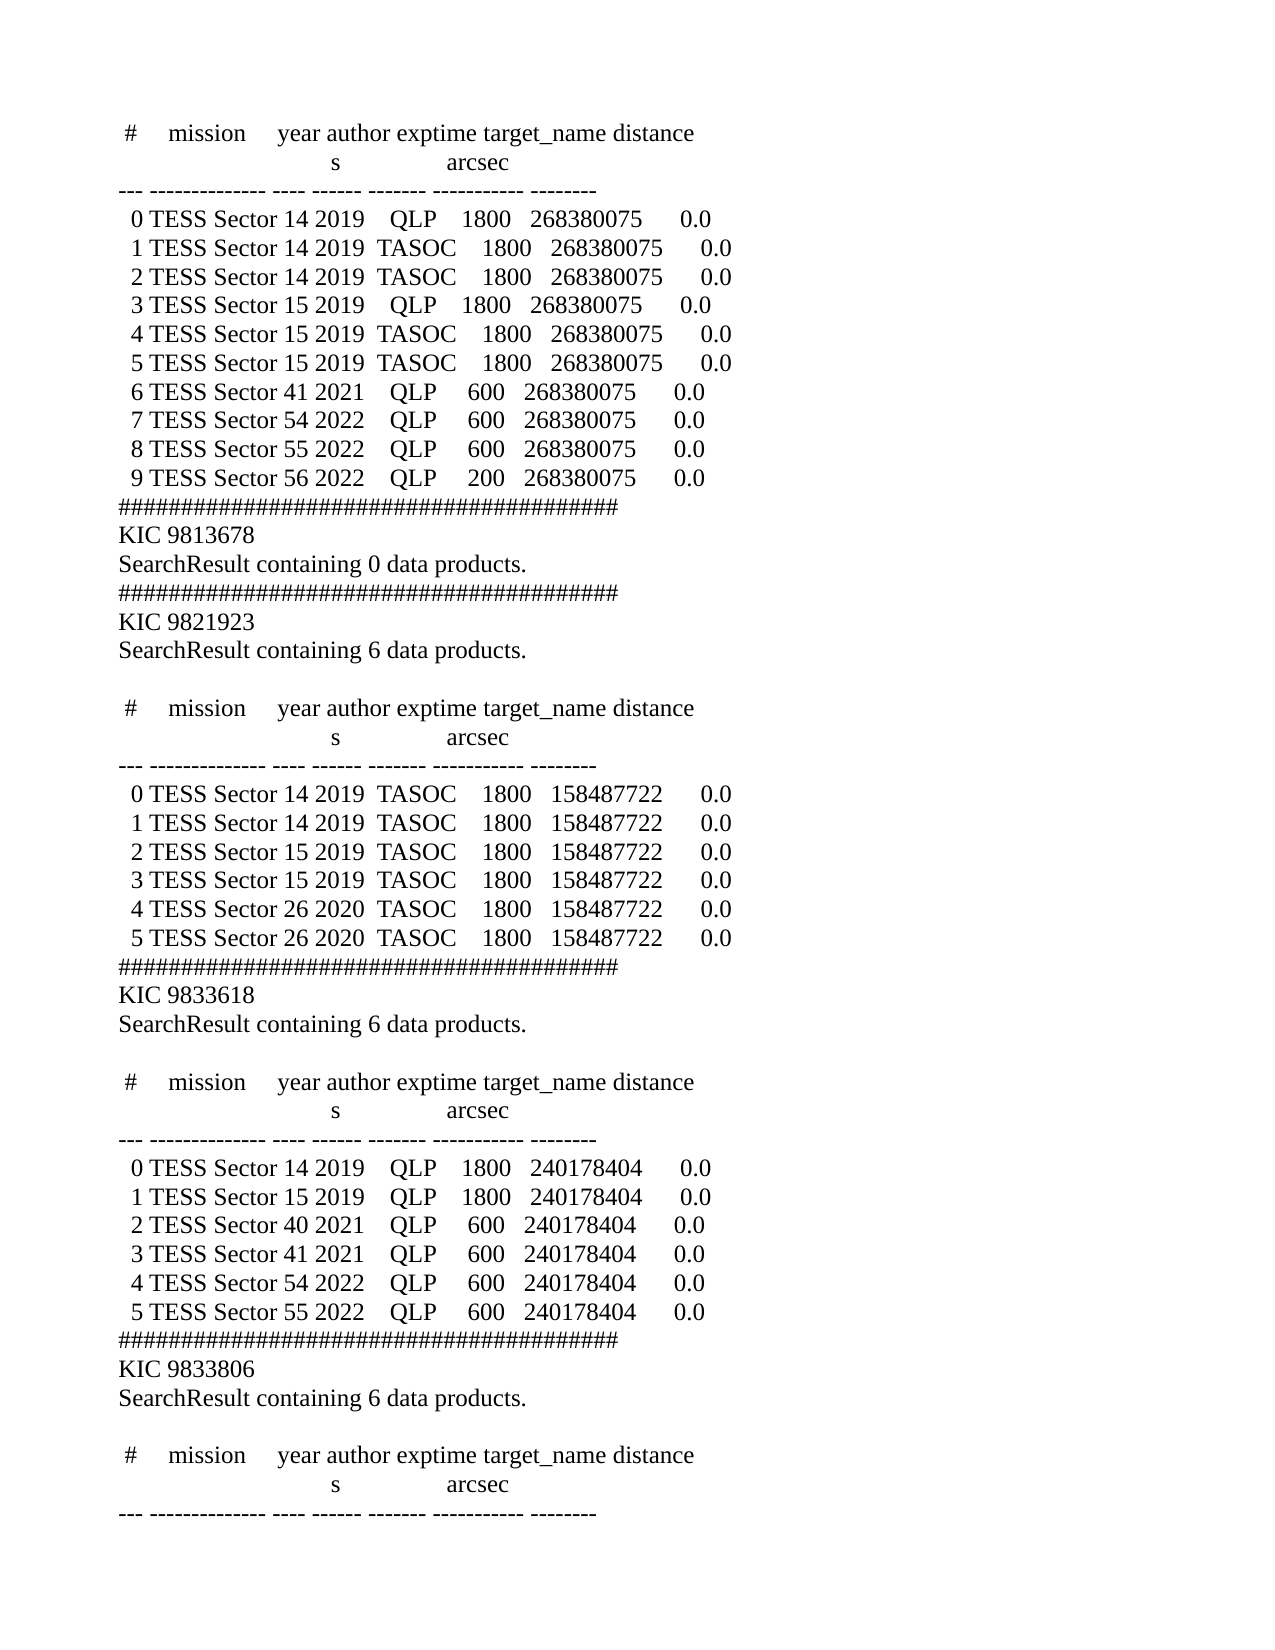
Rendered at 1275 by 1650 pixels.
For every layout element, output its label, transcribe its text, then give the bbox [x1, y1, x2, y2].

text 4 TESS Sector 15 2019 TASOC 1800 268380075 0.0 [118, 319, 1157, 348]
text ######################################## [118, 952, 1157, 981]
text SearchResult containing 6 data products. [118, 1009, 1157, 1038]
text # mission year author exptime target_name distance [118, 1441, 1157, 1469]
text # mission year author exptime target_name distance [118, 1067, 1157, 1096]
text 0 TESS Sector 14 2019 QLP 1800 268380075 0.0 [118, 204, 1157, 233]
text 1 TESS Sector 14 2019 TASOC 1800 158487722 0.0 [118, 808, 1157, 837]
text s arcsec [118, 1469, 1157, 1498]
text 0 TESS Sector 14 2019 TASOC 1800 158487722 0.0 [118, 779, 1157, 808]
text 5 TESS Sector 15 2019 TASOC 1800 268380075 0.0 [118, 348, 1157, 377]
text s arcsec [118, 1096, 1157, 1124]
text 1 TESS Sector 15 2019 QLP 1800 240178404 0.0 [118, 1182, 1157, 1211]
text KIC 9833806 [118, 1354, 1157, 1383]
text ######################################## [118, 578, 1157, 607]
text 3 TESS Sector 15 2019 TASOC 1800 158487722 0.0 [118, 866, 1157, 894]
text ######################################## [118, 492, 1157, 521]
text --- -------------- ---- ------ ------- ----------- -------- [118, 1124, 1157, 1153]
text SearchResult containing 6 data products. [118, 1383, 1157, 1412]
text KIC 9821923 [118, 607, 1157, 636]
text KIC 9833618 [118, 981, 1157, 1009]
text s arcsec [118, 147, 1157, 176]
text 8 TESS Sector 55 2022 QLP 600 268380075 0.0 [118, 434, 1157, 463]
text # mission year author exptime target_name distance [118, 118, 1157, 147]
text 7 TESS Sector 54 2022 QLP 600 268380075 0.0 [118, 406, 1157, 434]
text 1 TESS Sector 14 2019 TASOC 1800 268380075 0.0 [118, 233, 1157, 262]
text ######################################## [118, 1326, 1157, 1354]
text 4 TESS Sector 54 2022 QLP 600 240178404 0.0 [118, 1268, 1157, 1297]
text --- -------------- ---- ------ ------- ----------- -------- [118, 751, 1157, 779]
text 2 TESS Sector 15 2019 TASOC 1800 158487722 0.0 [118, 837, 1157, 866]
text KIC 9813678 [118, 521, 1157, 549]
text 4 TESS Sector 26 2020 TASOC 1800 158487722 0.0 [118, 894, 1157, 923]
text # mission year author exptime target_name distance [118, 693, 1157, 722]
text 2 TESS Sector 40 2021 QLP 600 240178404 0.0 [118, 1211, 1157, 1239]
text 2 TESS Sector 14 2019 TASOC 1800 268380075 0.0 [118, 262, 1157, 291]
text s arcsec [118, 722, 1157, 751]
text 6 TESS Sector 41 2021 QLP 600 268380075 0.0 [118, 377, 1157, 406]
text 9 TESS Sector 56 2022 QLP 200 268380075 0.0 [118, 463, 1157, 492]
text 5 TESS Sector 55 2022 QLP 600 240178404 0.0 [118, 1297, 1157, 1326]
text SearchResult containing 0 data products. [118, 549, 1157, 578]
text 5 TESS Sector 26 2020 TASOC 1800 158487722 0.0 [118, 923, 1157, 952]
text 0 TESS Sector 14 2019 QLP 1800 240178404 0.0 [118, 1153, 1157, 1182]
text --- -------------- ---- ------ ------- ----------- -------- [118, 1498, 1157, 1527]
text 3 TESS Sector 41 2021 QLP 600 240178404 0.0 [118, 1239, 1157, 1268]
text --- -------------- ---- ------ ------- ----------- -------- [118, 176, 1157, 204]
text 3 TESS Sector 15 2019 QLP 1800 268380075 0.0 [118, 291, 1157, 319]
text SearchResult containing 6 data products. [118, 636, 1157, 664]
